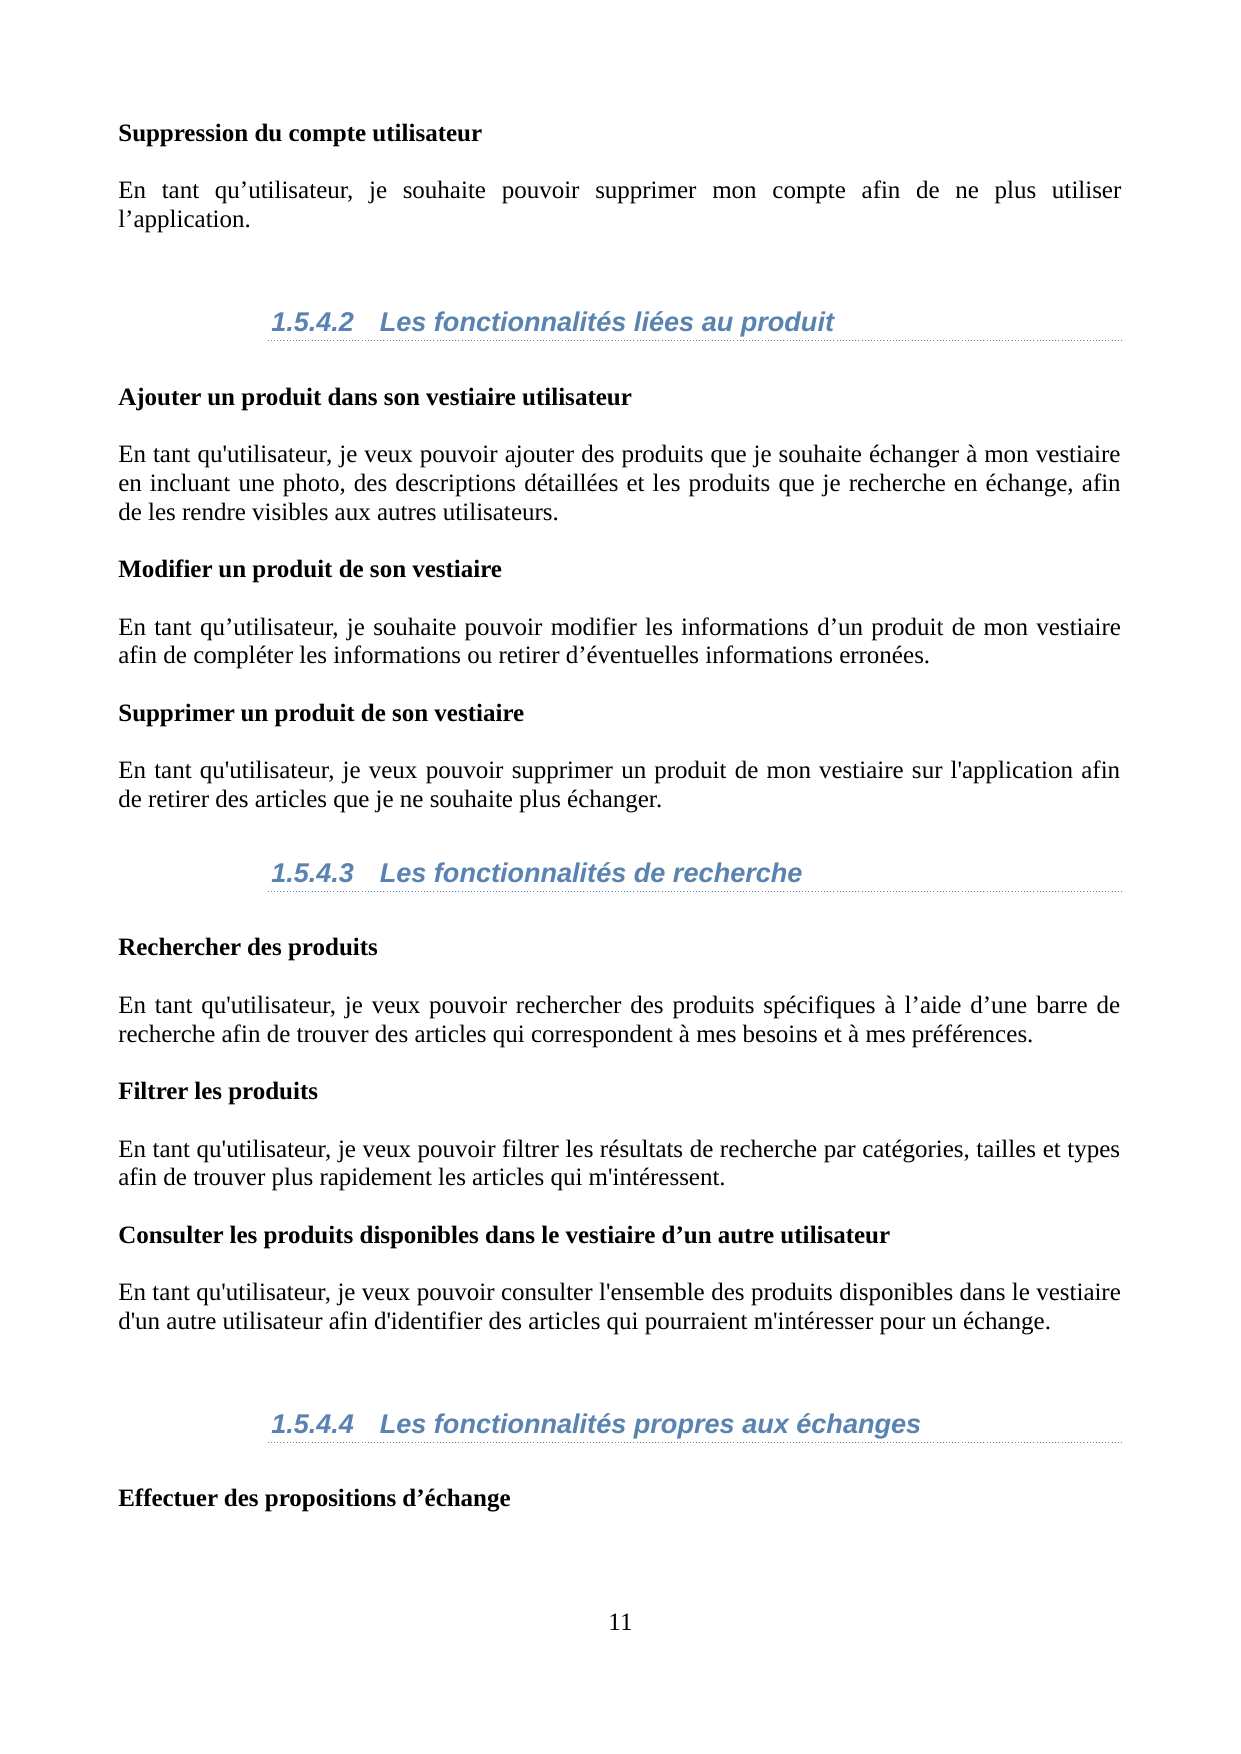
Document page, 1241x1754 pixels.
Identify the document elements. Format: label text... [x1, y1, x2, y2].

text Effectuer des propositions d’échange [118, 1483, 1122, 1512]
text Rechercher des produits [118, 932, 1122, 961]
subtitle Les fonctionnalités de recherche [268, 854, 1122, 891]
subtitle Les fonctionnalités propres aux échanges [268, 1405, 1122, 1442]
text En tant qu'utilisateur, je veux pouvoir consulter l'ensemble des produits disponibles dans le vestiaire d'un autre utilisateur afin d'identifier des articles qui pourraient m'intéresser pour un échange. [118, 1277, 1122, 1335]
text Ajouter un produit dans son vestiaire utilisateur [118, 382, 1122, 410]
text En tant qu’utilisateur, je souhaite pouvoir supprimer mon compte afin de ne plus utiliser l’application. [118, 176, 1122, 233]
subtitle Les fonctionnalités liées au produit [268, 303, 1122, 340]
text Suppression du compte utilisateur [118, 118, 1122, 147]
text En tant qu'utilisateur, je veux pouvoir supprimer un produit de mon vestiaire sur l'application afin de retirer des articles que je ne souhaite plus échanger. [118, 755, 1122, 813]
text En tant qu'utilisateur, je veux pouvoir rechercher des produits spécifiques à l’aide d’une barre de recherche afin de trouver des articles qui correspondent à mes besoins et à mes préférences. [118, 990, 1122, 1047]
text Consulter les produits disponibles dans le vestiaire d’un autre utilisateur [118, 1220, 1122, 1249]
text En tant qu'utilisateur, je veux pouvoir filtrer les résultats de recherche par catégories, tailles et types afin de trouver plus rapidement les articles qui m'intéressent. [118, 1134, 1122, 1191]
text Filtrer les produits [118, 1076, 1122, 1105]
text En tant qu'utilisateur, je veux pouvoir ajouter des produits que je souhaite échanger à mon vestiaire en incluant une photo, des descriptions détaillées et les produits que je recherche en échange, afin de les rendre visibles aux autres utilisateurs. [118, 439, 1122, 525]
text En tant qu’utilisateur, je souhaite pouvoir modifier les informations d’un produit de mon vestiaire afin de compléter les informations ou retirer d’éventuelles informations erronées. [118, 612, 1122, 669]
text Supprimer un produit de son vestiaire [118, 698, 1122, 727]
text Modifier un produit de son vestiaire [118, 554, 1122, 583]
